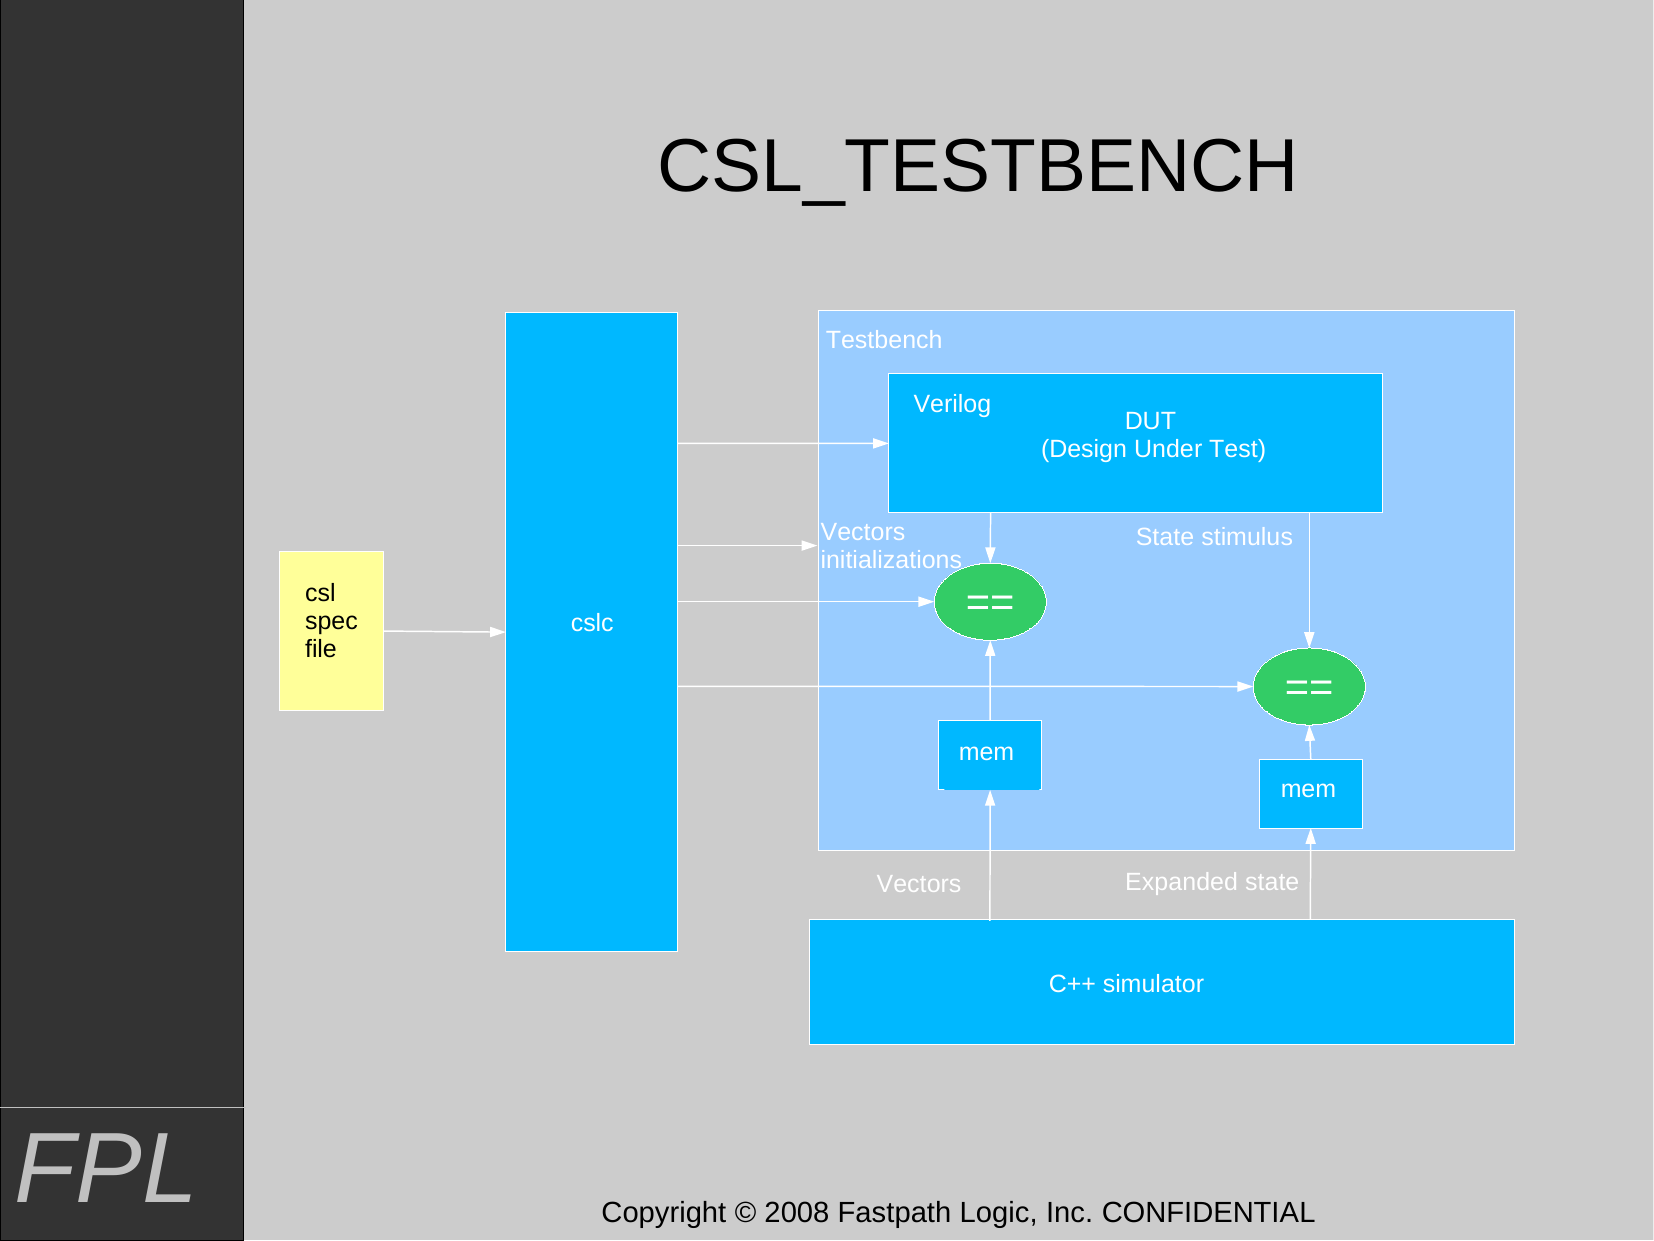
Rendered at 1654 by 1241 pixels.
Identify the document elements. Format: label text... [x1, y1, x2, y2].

text_box Vectors initializations [805, 510, 1001, 639]
text_box mem [1266, 767, 1362, 828]
text_box mem [944, 730, 1040, 790]
text_box DUT (Design Under Test) [1015, 399, 1293, 489]
text_box [818, 639, 989, 685]
text_box [818, 310, 1515, 851]
text_box Verilog [898, 382, 1020, 443]
text_box C++ simulator [1034, 962, 1279, 1023]
title CSL_TESTBENCH [427, 57, 1530, 274]
text_box == [1253, 647, 1366, 726]
text_box == [975, 563, 1047, 641]
text_box [505, 312, 678, 952]
text_box Vectors [861, 862, 998, 955]
text_box [279, 551, 384, 711]
text_box cslc [556, 601, 652, 662]
text_box [809, 919, 1515, 1045]
text_box Expanded state [1110, 860, 1328, 953]
text_box csl spec file [290, 571, 386, 699]
text_box State stimulus [1121, 515, 1316, 608]
text_box Testbench [811, 318, 971, 411]
